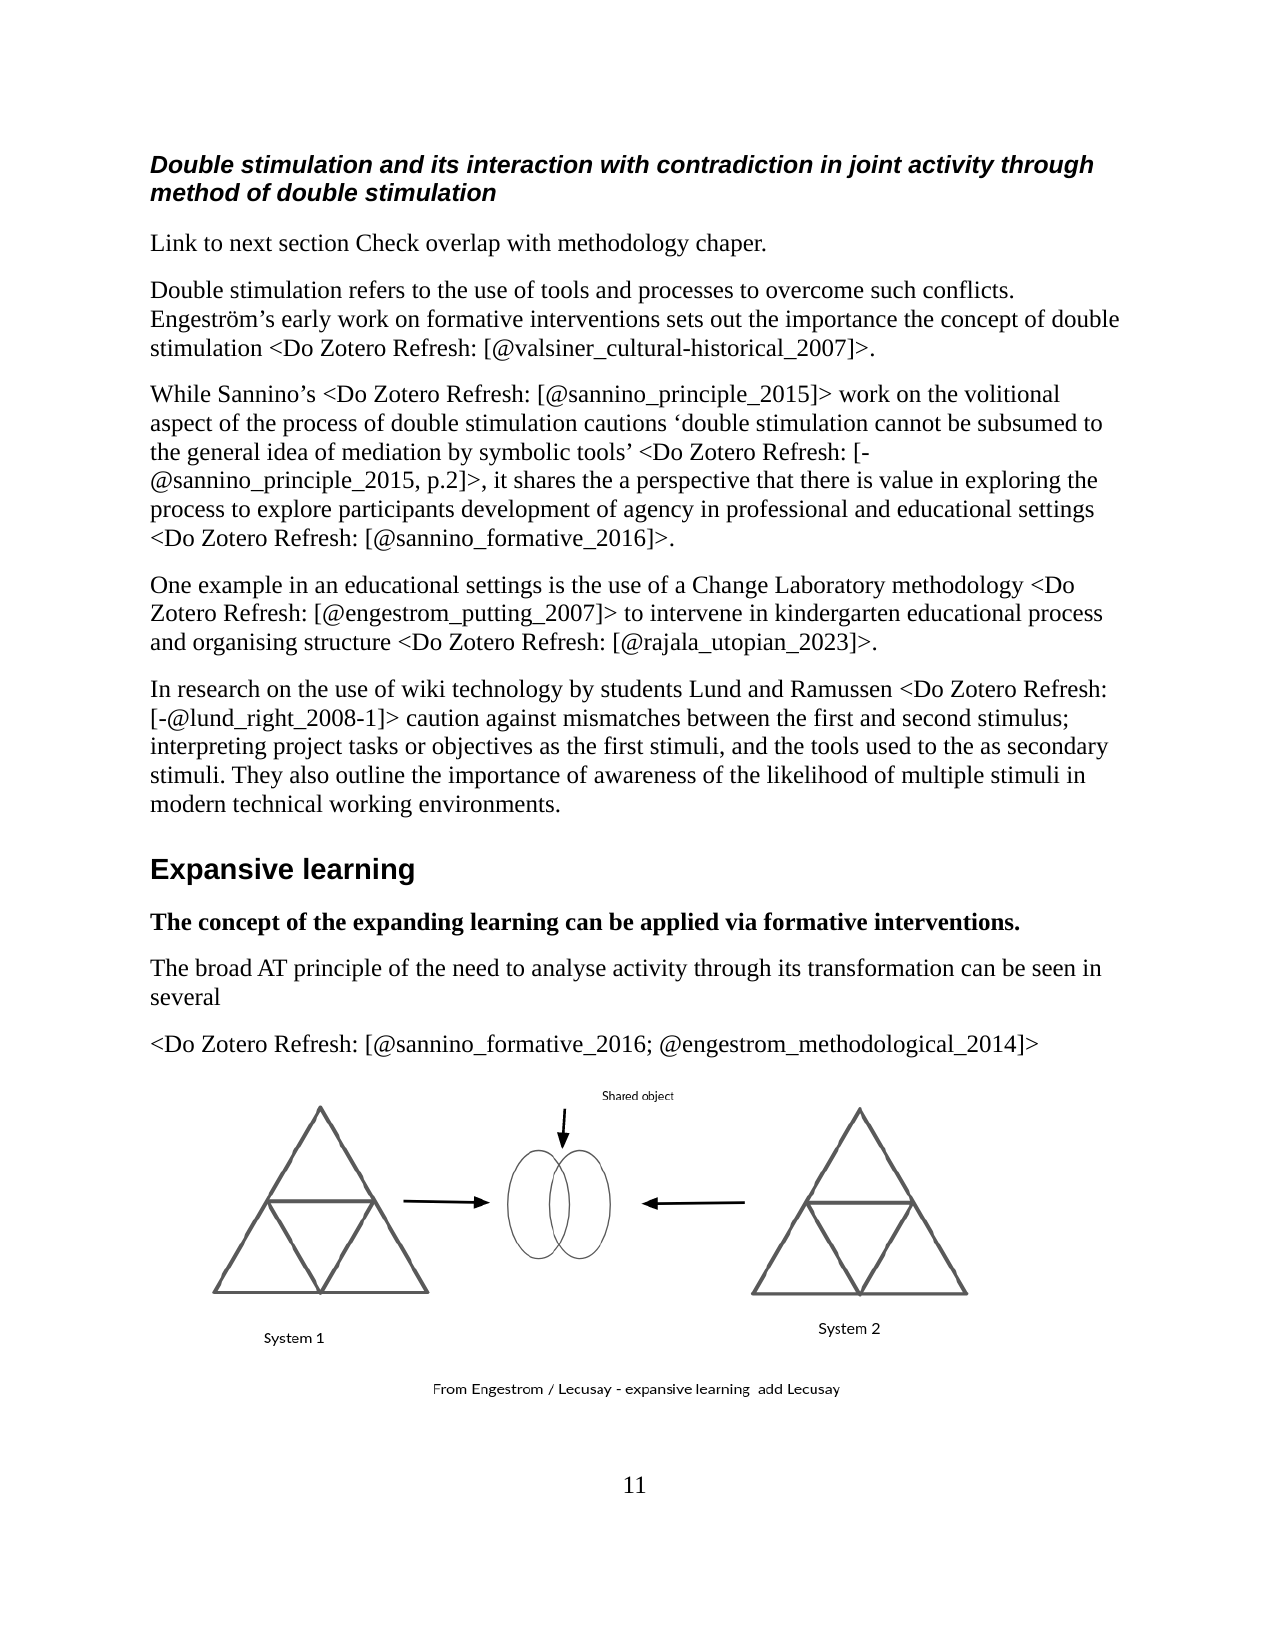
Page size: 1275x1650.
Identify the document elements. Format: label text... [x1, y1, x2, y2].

text Double stimulation refers to the use of tools and processes to overcome such conflicts. Engeström’s early work on formative interventions sets out the importance the concept of double stimulation <Do Zotero Refresh: [@valsiner_cultural-historical_2007]>. [150, 275, 1125, 361]
text The concept of the expanding learning can be applied via formative interventions. [150, 907, 1125, 935]
text <Do Zotero Refresh: [@sannino_formative_2016; @engestrom_methodological_2014]> [150, 1029, 1125, 1057]
text Link to next section Check overlap with methodology chaper. [150, 228, 1125, 257]
subtitle Double stimulation and its interaction with contradiction in joint activity through method of double stimulation [150, 150, 1125, 207]
text One example in an educational settings is the use of a Change Laboratory methodology <Do Zotero Refresh: [@engestrom_putting_2007]> to intervene in kindergarten educational process and organising structure <Do Zotero Refresh: [@rajala_utopian_2023]>. [150, 570, 1125, 656]
text In research on the use of wiki technology by students Lund and Ramussen <Do Zotero Refresh: [-@lund_right_2008-1]> caution against mismatches between the first and second stimulus; interpreting project tasks or objectives as the first stimuli, and the tools used to the as secondary stimuli. They also outline the importance of awareness of the likelihood of multiple stimuli in modern technical working environments. [150, 674, 1125, 818]
text The broad AT principle of the need to analyse activity through its transformation can be seen in several [150, 953, 1125, 1011]
subtitle Expansive learning [150, 852, 1125, 885]
picture [150, 1075, 1028, 1437]
text While Sannino’s <Do Zotero Refresh: [@sannino_principle_2015]> work on the volitional aspect of the process of double stimulation cautions ‘double stimulation cannot be subsumed to the general idea of mediation by symbolic tools’ <Do Zotero Refresh: [-@sannino_principle_2015, p.2]>, it shares the a perspective that there is value in exploring the process to explore participants development of agency in professional and educational settings <Do Zotero Refresh: [@sannino_formative_2016]>. [150, 379, 1125, 552]
